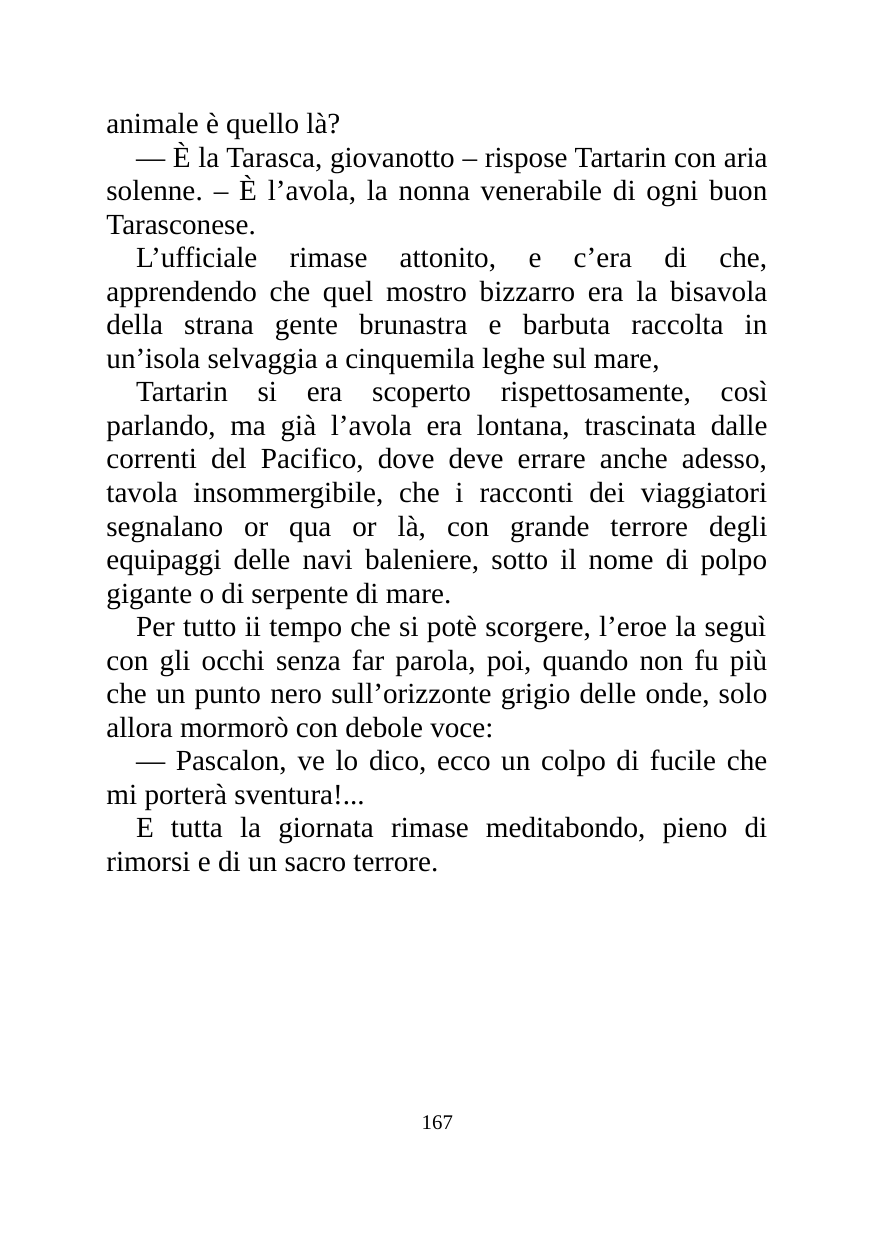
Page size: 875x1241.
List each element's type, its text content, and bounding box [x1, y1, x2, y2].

text animale è quello là? [106, 106, 768, 140]
text L’ufficiale rimase attonito, e c’era di che, apprendendo che quel mostro bizzarro era la bisavola della strana gente brunastra e barbuta raccolta in un’isola selvaggia a cinquemila leghe sul mare, [106, 240, 768, 374]
text Per tutto ii tempo che si potè scorgere, l’eroe la seguì con gli occhi senza far parola, poi, quando non fu più che un punto nero sull’orizzonte grigio delle onde, solo allora mormorò con debole voce: [106, 609, 768, 743]
text — È la Tarasca, giovanotto – rispose Tartarin con aria solenne. – È l’avola, la nonna venerabile di ogni buon Tarasconese. [106, 140, 768, 240]
text Tartarin si era scoperto rispettosamente, così parlando, ma già l’avola era lontana, trascinata dalle correnti del Pacifico, dove deve errare anche adesso, tavola insommergibile, che i racconti dei viaggiatori segnalano or qua or là, con grande terrore degli equipaggi delle navi baleniere, sotto il nome di polpo gigante o di serpente di mare. [106, 374, 768, 609]
text E tutta la giornata rimase meditabondo, pieno di rimorsi e di un sacro terrore. [106, 811, 768, 878]
text — Pascalon, ve lo dico, ecco un colpo di fucile che mi porterà sventura!... [106, 743, 768, 811]
